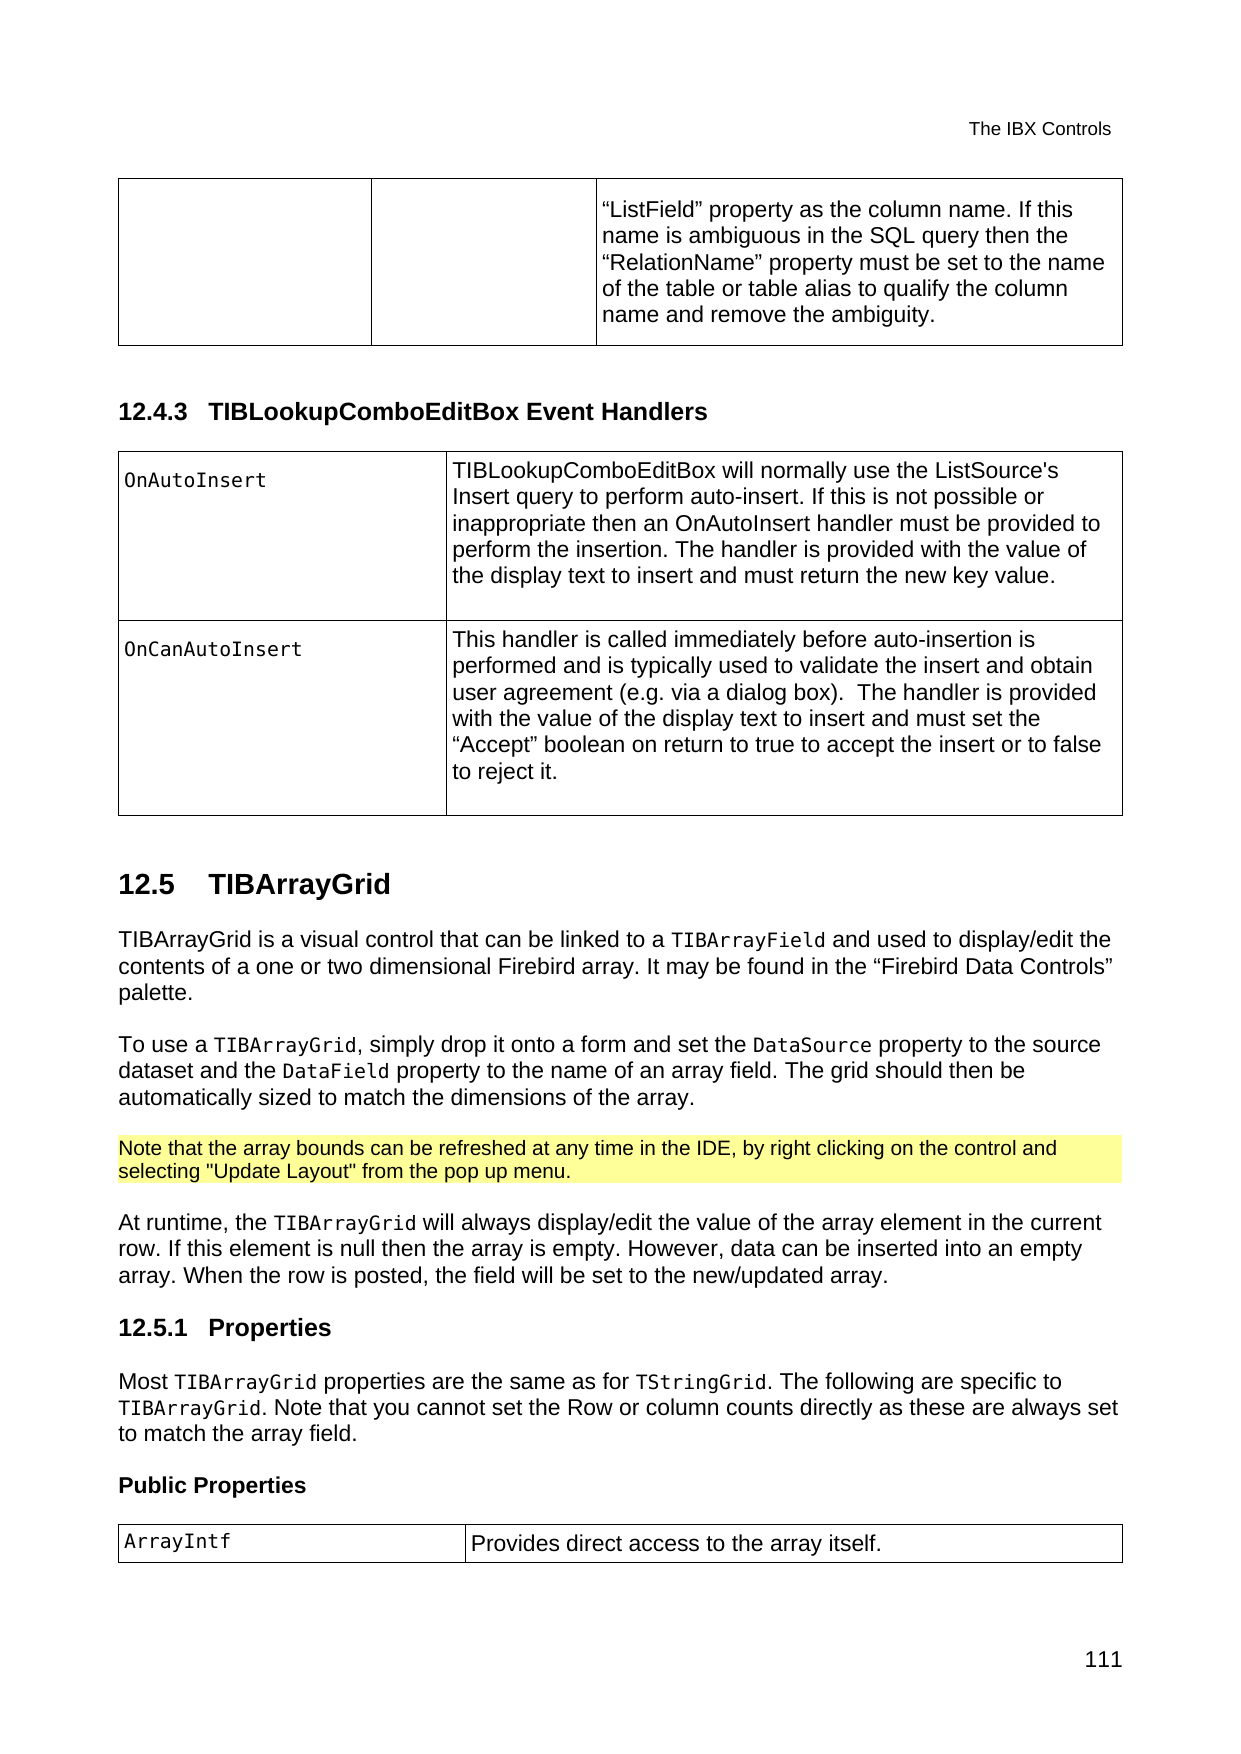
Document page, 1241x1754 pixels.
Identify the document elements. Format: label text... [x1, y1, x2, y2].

table_cell OnCanAutoInsert [119, 621, 446, 815]
table_cell “ListField” property as the column name. If this name is ambiguous in the SQL query then the “RelationName” property must be set to the name of the table or table alias to qualify the column name and remove the ambiguity. [597, 179, 1122, 345]
subtitle TIBArrayGrid [118, 867, 1122, 901]
table_header ArrayIntf [119, 1525, 465, 1562]
table_header Provides direct access to the array itself. [466, 1525, 1122, 1562]
subtitle Properties [118, 1313, 1122, 1342]
table_cell This handler is called immediately before auto-insertion is performed and is typically used to validate the insert and obtain user agreement (e.g. via a dialog box). The handler is provided with the value of the display text to insert and must set the “Accept” boolean on return to true to accept the insert or to false to reject it. [447, 621, 1122, 815]
table_cell [119, 179, 371, 345]
text To use a TIBArrayGrid, simply drop it onto a form and set the DataSource property to the source dataset and the DataField property to the name of an array field. The grid should then be automatically sized to match the dimensions of the array. [118, 1031, 1122, 1110]
text Most TIBArrayGrid properties are the same as for TStringGrid. The following are specific to TIBArrayGrid. Note that you cannot set the Row or column counts directly as these are always set to match the array field. [118, 1368, 1122, 1447]
text TIBArrayGrid is a visual control that can be linked to a TIBArrayField and used to display/edit the contents of a one or two dimensional Firebird array. It may be found in the “Firebird Data Controls” palette. [118, 926, 1122, 1005]
table_cell [372, 179, 596, 345]
table_header TIBLookupComboEditBox will normally use the ListSource's Insert query to perform auto-insert. If this is not possible or inappropriate then an OnAutoInsert handler must be provided to perform the insertion. The handler is provided with the value of the display text to insert and must return the new key value. [447, 452, 1122, 620]
subtitle TIBLookupComboEditBox Event Handlers [118, 397, 1122, 426]
text Public Properties [118, 1472, 1122, 1499]
text At runtime, the TIBArrayGrid will always display/edit the value of the array element in the current row. If this element is null then the array is empty. However, data can be inserted into an empty array. When the row is posted, the field will be set to the new/updated array. [118, 1209, 1122, 1288]
table_header OnAutoInsert [119, 452, 446, 620]
text Note that the array bounds can be refreshed at any time in the IDE, by right clicking on the control and selecting "Update Layout" from the pop up menu. [118, 1135, 1122, 1183]
